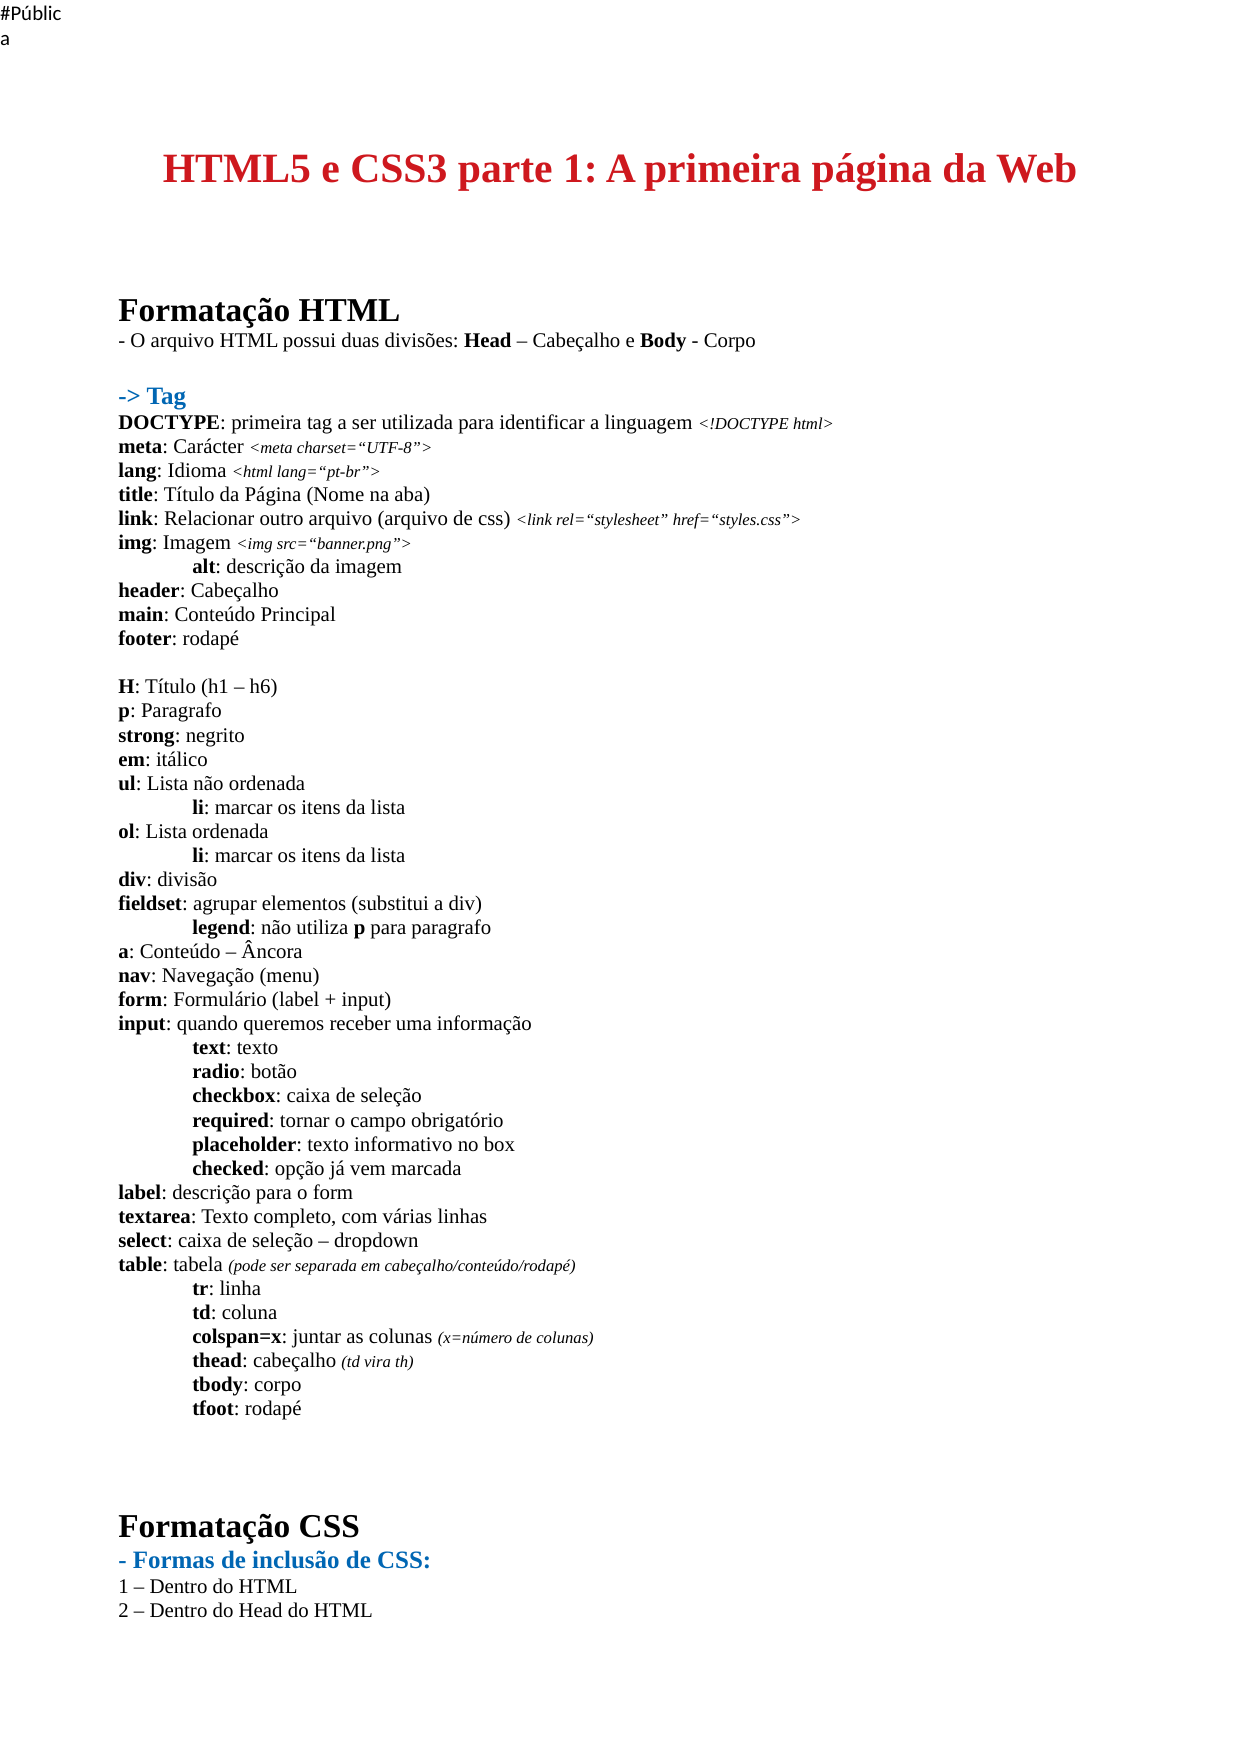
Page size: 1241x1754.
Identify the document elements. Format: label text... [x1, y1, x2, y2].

text meta: Carácter <meta charset=“UTF-8”> [118, 434, 1122, 458]
text div: divisão [118, 867, 1122, 891]
text placeholder: texto informativo no box [118, 1132, 1122, 1156]
text link: Relacionar outro arquivo (arquivo de css) <link rel=“stylesheet” href=“styles.css”> [118, 506, 1122, 530]
text label: descrição para o form [118, 1180, 1122, 1204]
text lang: Idioma <html lang=“pt-br”> [118, 458, 1122, 482]
text H: Título (h1 – h6) [118, 674, 1122, 698]
text DOCTYPE: primeira tag a ser utilizada para identificar a linguagem <!DOCTYPE html> [118, 410, 1122, 434]
text -> Tag [118, 381, 1122, 410]
text strong: negrito [118, 722, 1122, 747]
text alt: descrição da imagem [118, 554, 1122, 578]
text p: Paragrafo [118, 698, 1122, 722]
text checked: opção já vem marcada [118, 1156, 1122, 1180]
text - Formas de inclusão de CSS: [118, 1545, 1122, 1574]
text 1 – Dentro do HTML [118, 1574, 1122, 1598]
text nav: Navegação (menu) [118, 963, 1122, 987]
text li: marcar os itens da lista [118, 843, 1122, 867]
text - O arquivo HTML possui duas divisões: Head – Cabeçalho e Body - Corpo [118, 328, 1122, 352]
text radio: botão [118, 1059, 1122, 1083]
text a: Conteúdo – Âncora [118, 939, 1122, 963]
text main: Conteúdo Principal [118, 602, 1122, 626]
text 2 – Dentro do Head do HTML [118, 1598, 1122, 1622]
text legend: não utiliza p para paragrafo [118, 915, 1122, 939]
text tfoot: rodapé [118, 1396, 1122, 1420]
text text: texto [118, 1035, 1122, 1059]
text form: Formulário (label + input) [118, 987, 1122, 1011]
text select: caixa de seleção – dropdown [118, 1228, 1122, 1252]
text title: Título da Página (Nome na aba) [118, 482, 1122, 506]
text colspan=x: juntar as colunas (x=número de colunas) [118, 1324, 1122, 1348]
text Formatação HTML [118, 290, 1122, 328]
text thead: cabeçalho (td vira th) [118, 1348, 1122, 1372]
text td: coluna [118, 1300, 1122, 1324]
text li: marcar os itens da lista [118, 795, 1122, 819]
text Formatação CSS [118, 1507, 1122, 1545]
text em: itálico [118, 747, 1122, 771]
subtitle HTML5 e CSS3 parte 1: A primeira página da Web [118, 143, 1122, 191]
text ol: Lista ordenada [118, 819, 1122, 843]
text checkbox: caixa de seleção [118, 1083, 1122, 1107]
text tbody: corpo [118, 1372, 1122, 1396]
text input: quando queremos receber uma informação [118, 1011, 1122, 1035]
text ul: Lista não ordenada [118, 771, 1122, 795]
text footer: rodapé [118, 626, 1122, 650]
text tr: linha [118, 1276, 1122, 1300]
text fieldset: agrupar elementos (substitui a div) [118, 891, 1122, 915]
text header: Cabeçalho [118, 578, 1122, 602]
text table: tabela (pode ser separada em cabeçalho/conteúdo/rodapé) [118, 1252, 1122, 1276]
text textarea: Texto completo, com várias linhas [118, 1204, 1122, 1228]
text required: tornar o campo obrigatório [118, 1107, 1122, 1132]
text img: Imagem <img src=“banner.png”> [118, 530, 1122, 554]
